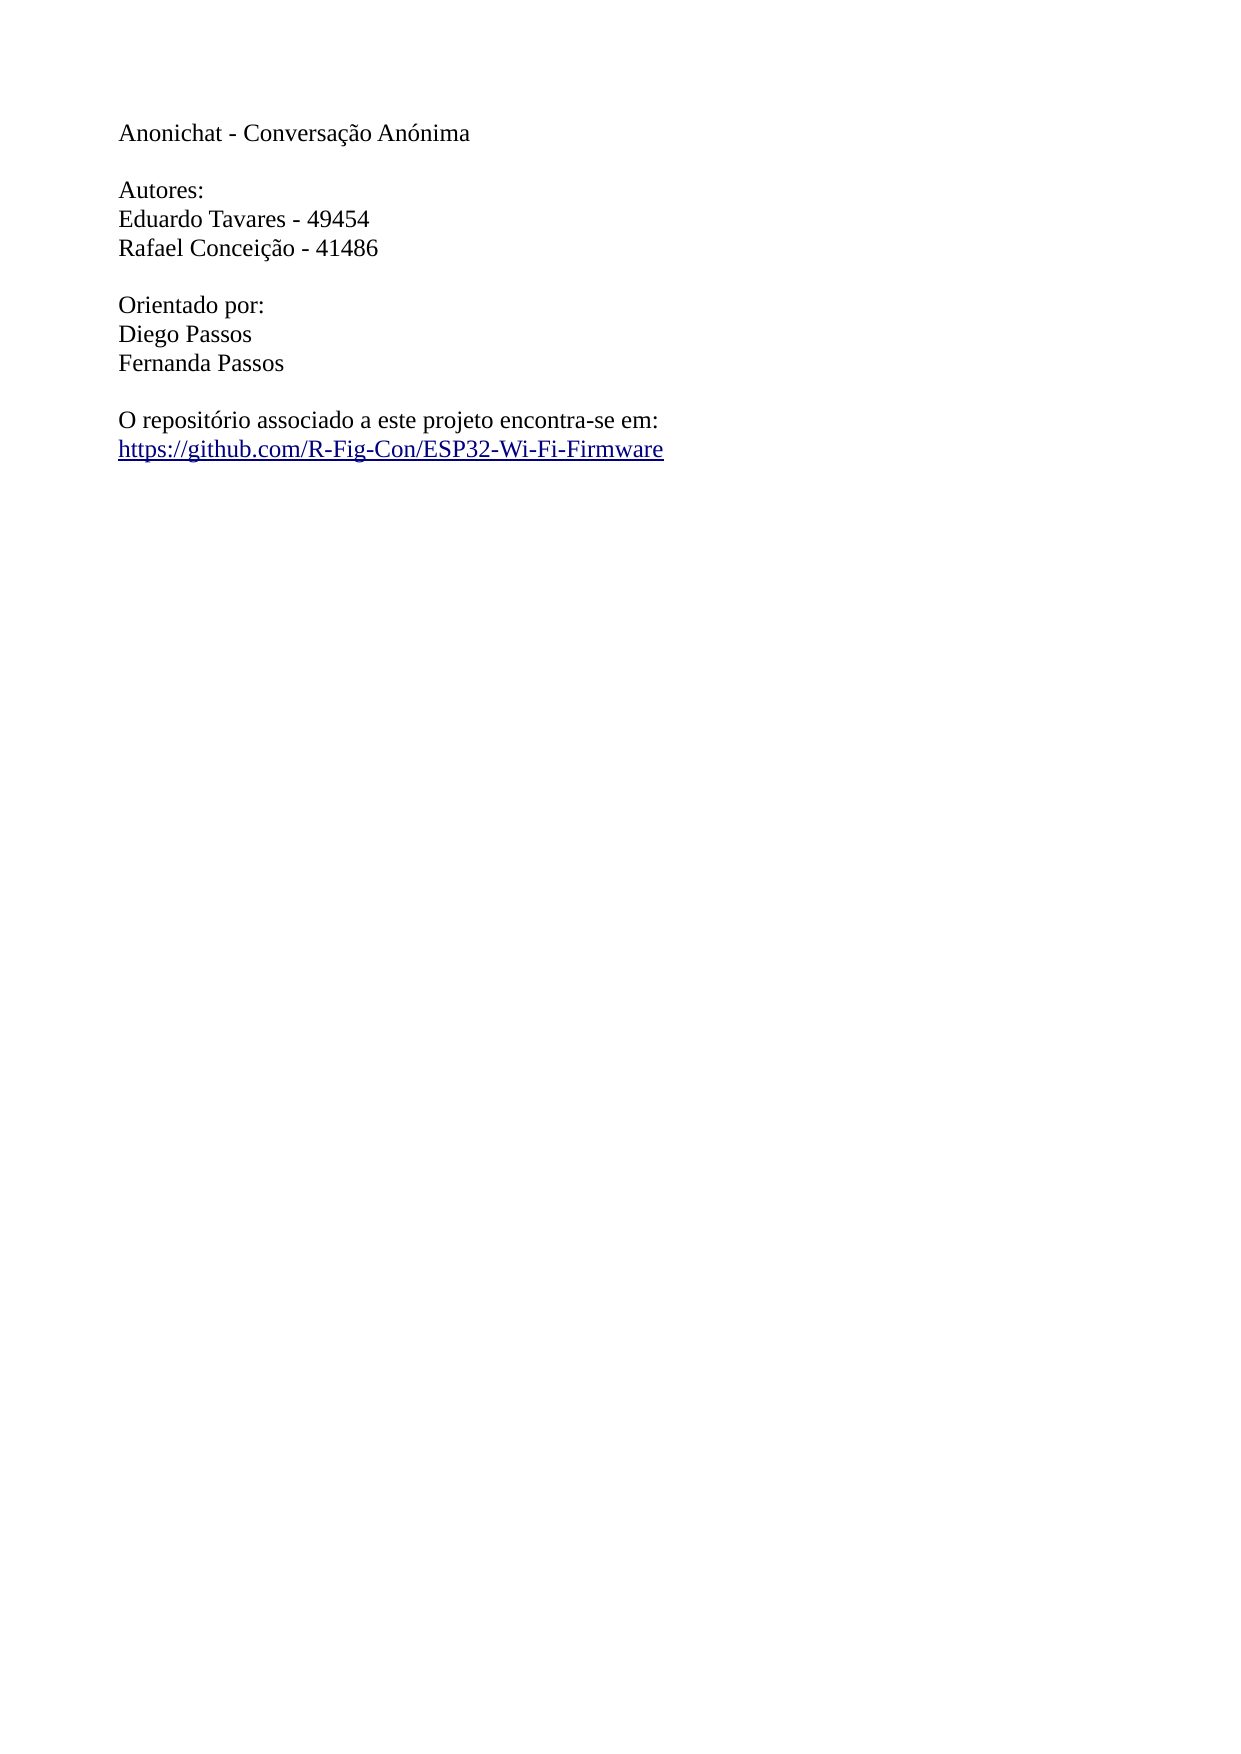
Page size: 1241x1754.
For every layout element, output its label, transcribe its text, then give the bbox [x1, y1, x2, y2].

text Autores: [118, 176, 1122, 204]
text Eduardo Tavares - 49454 [118, 204, 1122, 233]
text Orientado por: [118, 291, 1122, 319]
text O repositório associado a este projeto encontra-se em: [118, 406, 1122, 434]
text Fernanda Passos [118, 348, 1122, 377]
text Diego Passos [118, 319, 1122, 348]
text https://github.com/R-Fig-Con/ESP32-Wi-Fi-Firmware [118, 434, 1122, 463]
text Anonichat - Conversação Anónima [118, 118, 1122, 147]
text Rafael Conceição - 41486 [118, 233, 1122, 262]
